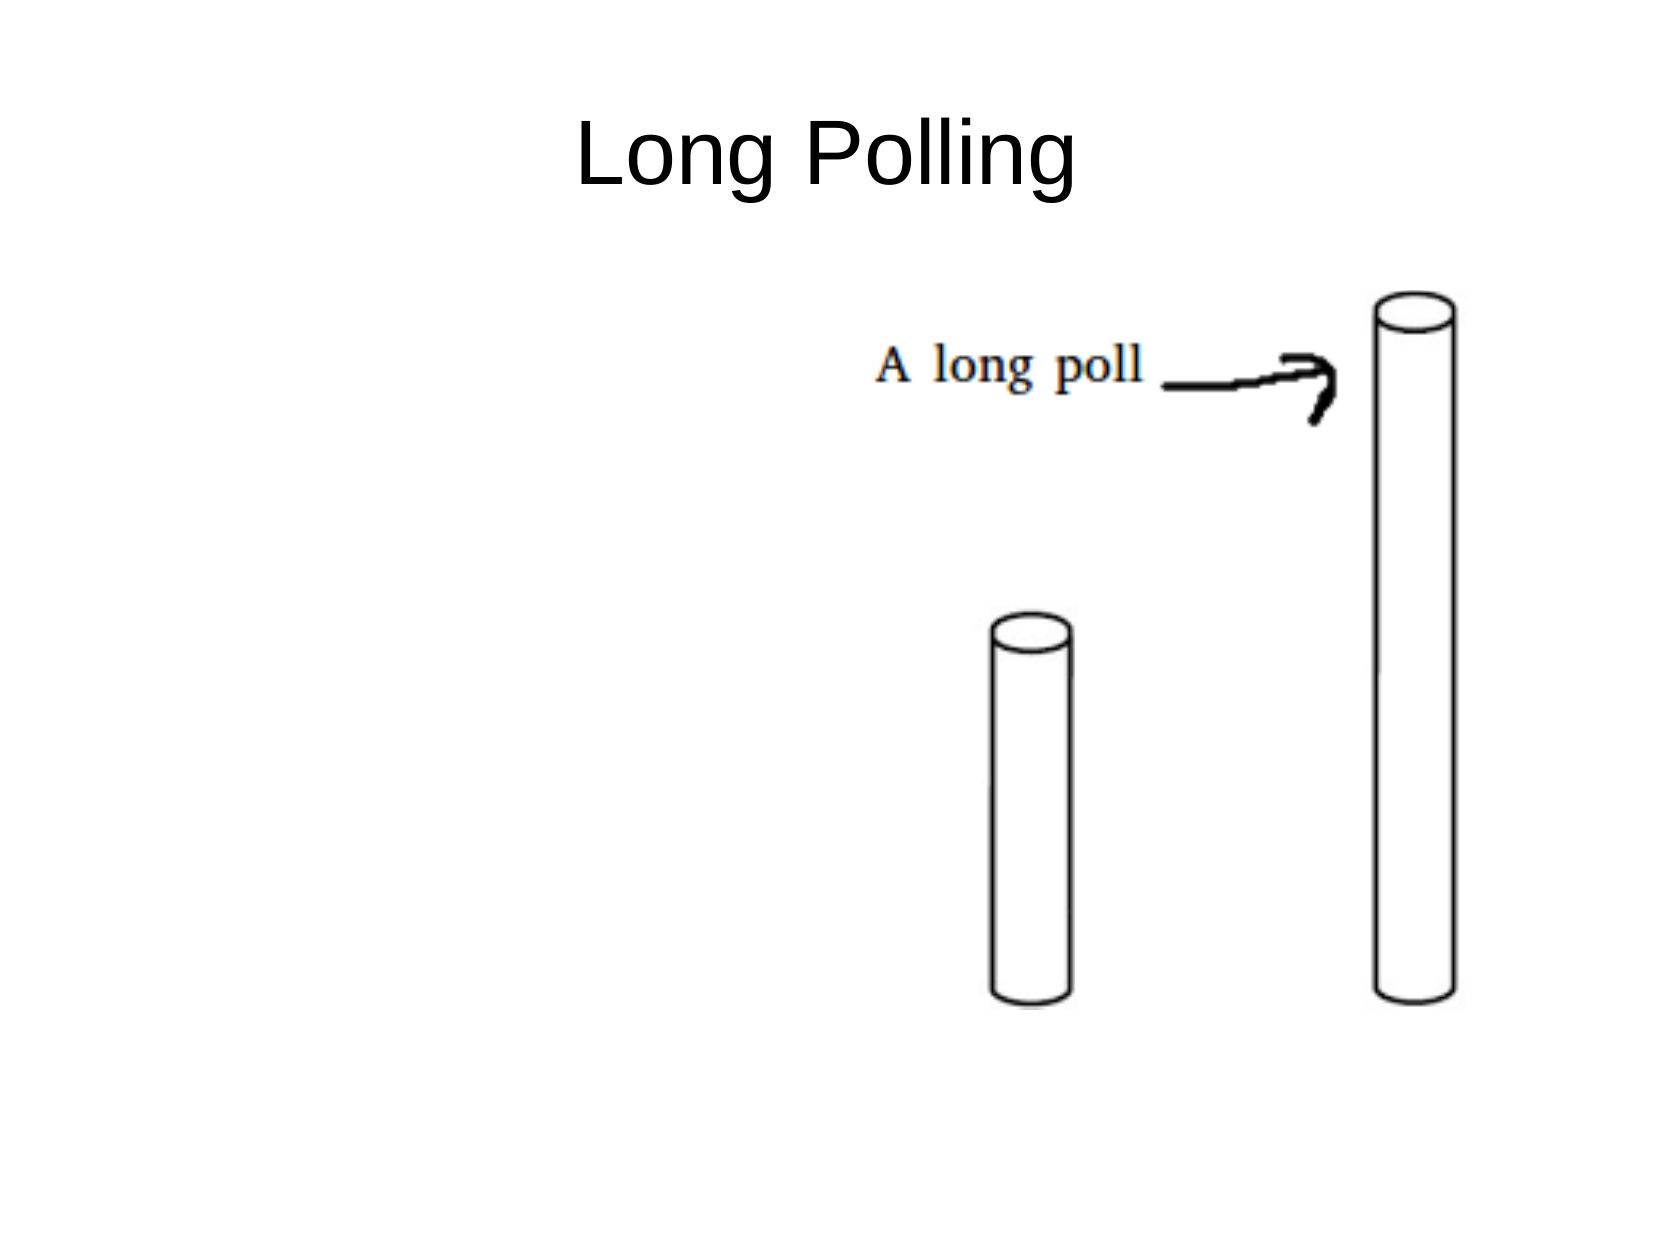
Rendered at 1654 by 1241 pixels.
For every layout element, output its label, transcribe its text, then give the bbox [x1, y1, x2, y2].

picture [848, 290, 1568, 1010]
title Long Polling [82, 49, 1571, 257]
